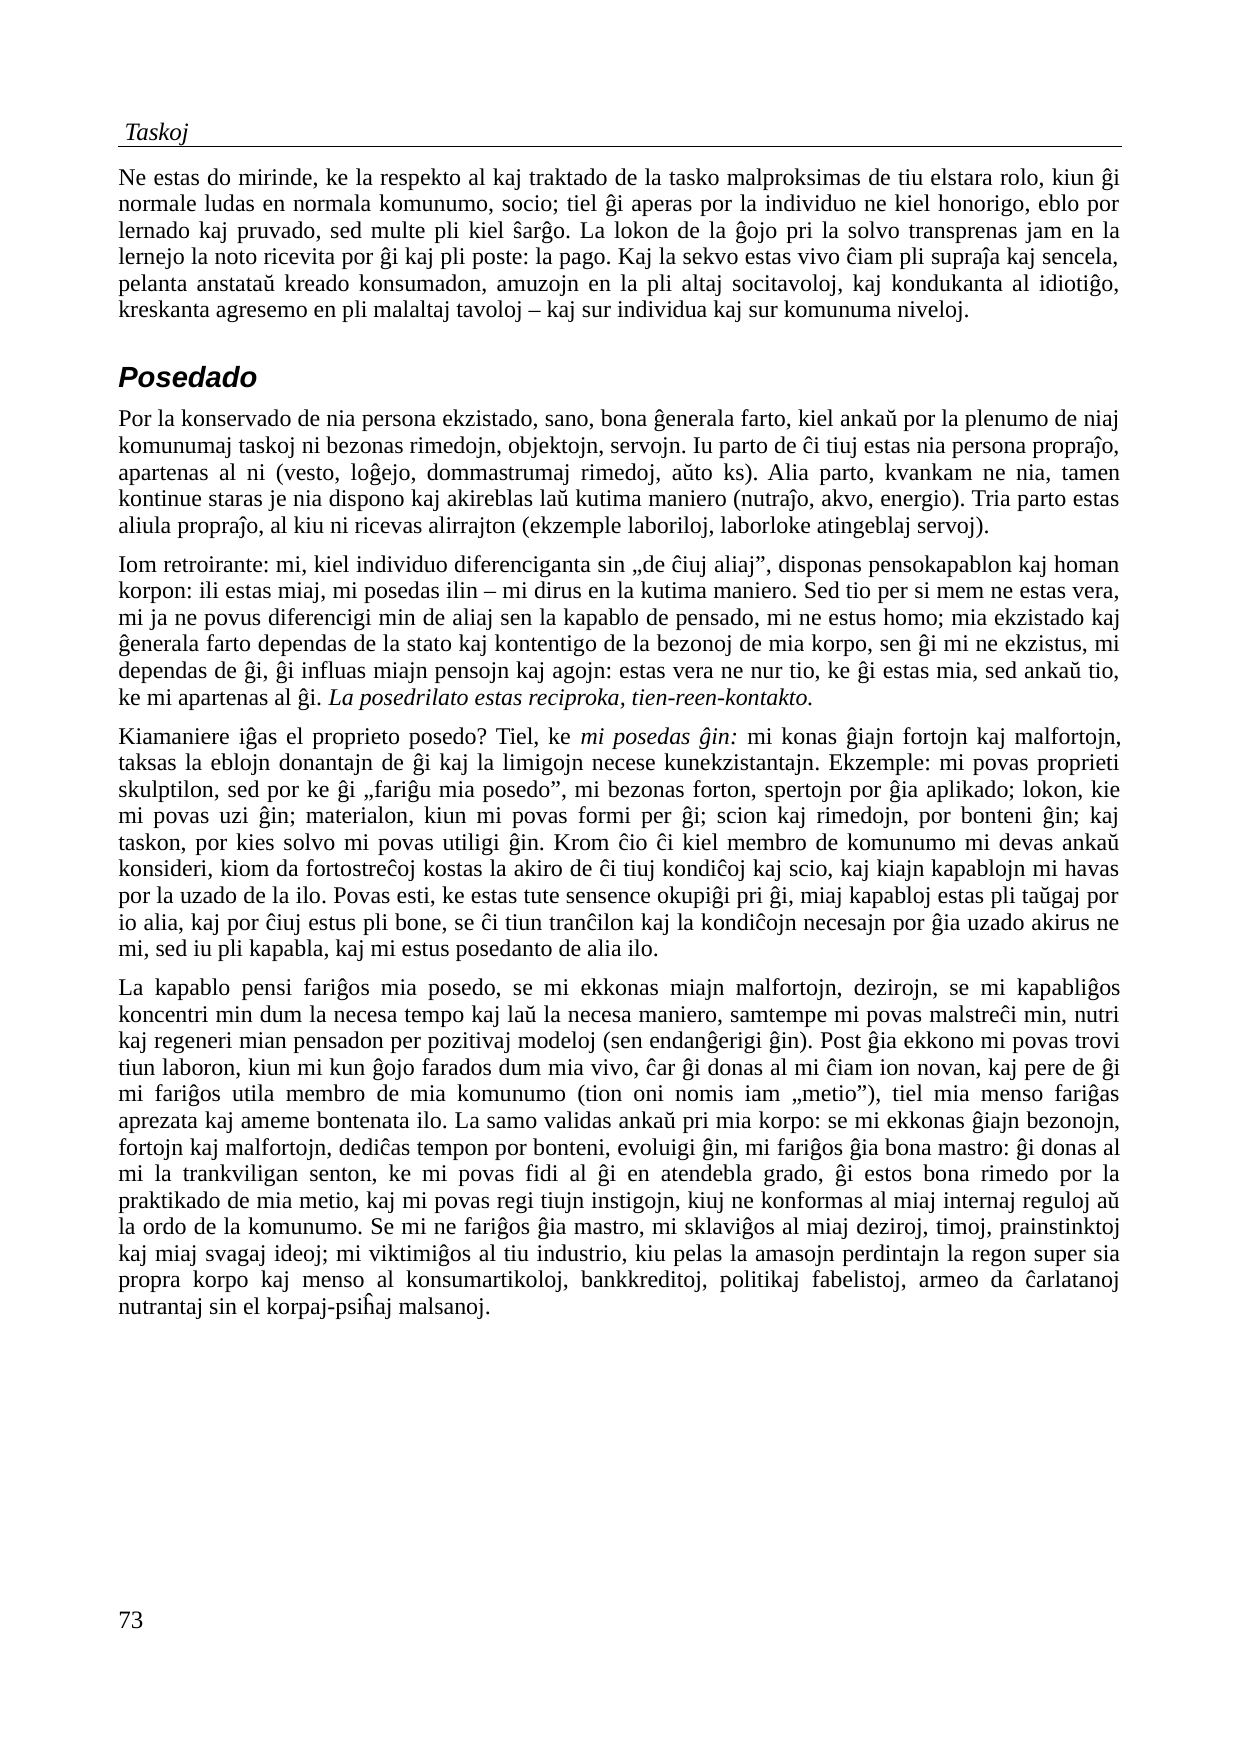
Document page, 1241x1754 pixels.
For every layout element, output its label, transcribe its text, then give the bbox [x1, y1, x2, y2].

text Por la konservado de nia persona ekzistado, sano, bona ĝenerala farto, kiel ankaŭ por la plenumo de niaj komunumaj taskoj ni bezonas rimedojn, objektojn, servojn. Iu parto de ĉi tiuj estas nia persona propraĵo, apartenas al ni (vesto, loĝejo, dommastrumaj rimedoj, aŭto ks). Alia parto, kvankam ne nia, tamen kontinue staras je nia dispono kaj akireblas laŭ kutima maniero (nutraĵo, akvo, energio). Tria parto estas aliula propraĵo, al kiu ni ricevas alirrajton (ekzemple laboriloj, laborloke atingeblaj servoj). [118, 406, 1122, 538]
text Ne estas do mirinde, ke la respekto al kaj traktado de la tasko malproksimas de tiu elstara rolo, kiun ĝi normale ludas en normala komunumo, socio; tiel ĝi aperas por la individuo ne kiel honorigo, eblo por lernado kaj pruvado, sed multe pli kiel ŝarĝo. La lokon de la ĝojo pri la solvo transprenas jam en la lernejo la noto ricevita por ĝi kaj pli poste: la pago. Kaj la sekvo estas vivo ĉiam pli supraĵa kaj sencela, pelanta anstataŭ kreado konsumadon, amuzojn en la pli altaj socitavoloj, kaj kondukanta al idiotiĝo, kreskanta agresemo en pli malaltaj tavoloj – kaj sur individua kaj sur komunuma niveloj. [118, 164, 1122, 323]
text Kiamaniere iĝas el proprieto posedo? Tiel, ke mi posedas ĝin: mi konas ĝiajn fortojn kaj malfortojn, taksas la eblojn donantajn de ĝi kaj la limigojn necese kunekzistantajn. Ekzemple: mi povas proprieti skulptilon, sed por ke ĝi „fariĝu mia posedo”, mi bezonas forton, spertojn por ĝia aplikado; lokon, kie mi povas uzi ĝin; materialon, kiun mi povas formi per ĝi; scion kaj rimedojn, por bonteni ĝin; kaj taskon, por kies solvo mi povas utiligi ĝin. Krom ĉio ĉi kiel membro de komunumo mi devas ankaŭ konsideri, kiom da fortostreĉoj kostas la akiro de ĉi tiuj kondiĉoj kaj scio, kaj kiajn kapablojn mi havas por la uzado de la ilo. Povas esti, ke estas tute sensence okupiĝi pri ĝi, miaj kapabloj estas pli taŭgaj por io alia, kaj por ĉiuj estus pli bone, se ĉi tiun tranĉilon kaj la kondiĉojn necesajn por ĝia uzado akirus ne mi, sed iu pli kapabla, kaj mi estus posedanto de alia ilo. [118, 723, 1122, 962]
text La kapablo pensi fariĝos mia posedo, se mi ekkonas miajn malfortojn, dezirojn, se mi kapabliĝos koncentri min dum la necesa tempo kaj laŭ la necesa maniero, samtempe mi povas malstreĉi min, nutri kaj regeneri mian pensadon per pozitivaj modeloj (sen endanĝerigi ĝin). Post ĝia ekkono mi povas trovi tiun laboron, kiun mi kun ĝojo farados dum mia vivo, ĉar ĝi donas al mi ĉiam ion novan, kaj pere de ĝi mi fariĝos utila membro de mia komunumo (tion oni nomis iam „metio”), tiel mia menso fariĝas aprezata kaj ameme bontenata ilo. La samo validas ankaŭ pri mia korpo: se mi ekkonas ĝiajn bezonojn, fortojn kaj malfortojn, dediĉas tempon por bonteni, evoluigi ĝin, mi fariĝos ĝia bona mastro: ĝi donas al mi la trankviligan senton, ke mi povas fidi al ĝi en atendebla grado, ĝi estos bona rimedo por la praktikado de mia metio, kaj mi povas regi tiujn instigojn, kiuj ne konformas al miaj internaj reguloj aŭ la ordo de la komunumo. Se mi ne fariĝos ĝia mastro, mi sklaviĝos al miaj deziroj, timoj, prainstinktoj kaj miaj svagaj ideoj; mi viktimiĝos al tiu industrio, kiu pelas la amasojn perdintajn la regon super sia propra korpo kaj menso al konsumartikoloj, bankkreditoj, politikaj fabelistoj, armeo da ĉarlatanoj nutrantaj sin el korpaj-psiĥaj malsanoj. [118, 974, 1122, 1320]
text Iom retroirante: mi, kiel individuo diferenciganta sin „de ĉiuj aliaj”, disponas pensokapablon kaj homan korpon: ili estas miaj, mi posedas ilin – mi dirus en la kutima maniero. Sed tio per si mem ne estas vera, mi ja ne povus diferencigi min de aliaj sen la kapablo de pensado, mi ne estus homo; mia ekzistado kaj ĝenerala farto dependas de la stato kaj kontentigo de la bezonoj de mia korpo, sen ĝi mi ne ekzistus, mi dependas de ĝi, ĝi influas miajn pensojn kaj agojn: estas vera ne nur tio, ke ĝi estas mia, sed ankaŭ tio, ke mi apartenas al ĝi. La posedrilato estas reciproka, tien-reen-kontakto. [118, 551, 1122, 710]
subtitle Posedado [118, 361, 1122, 393]
